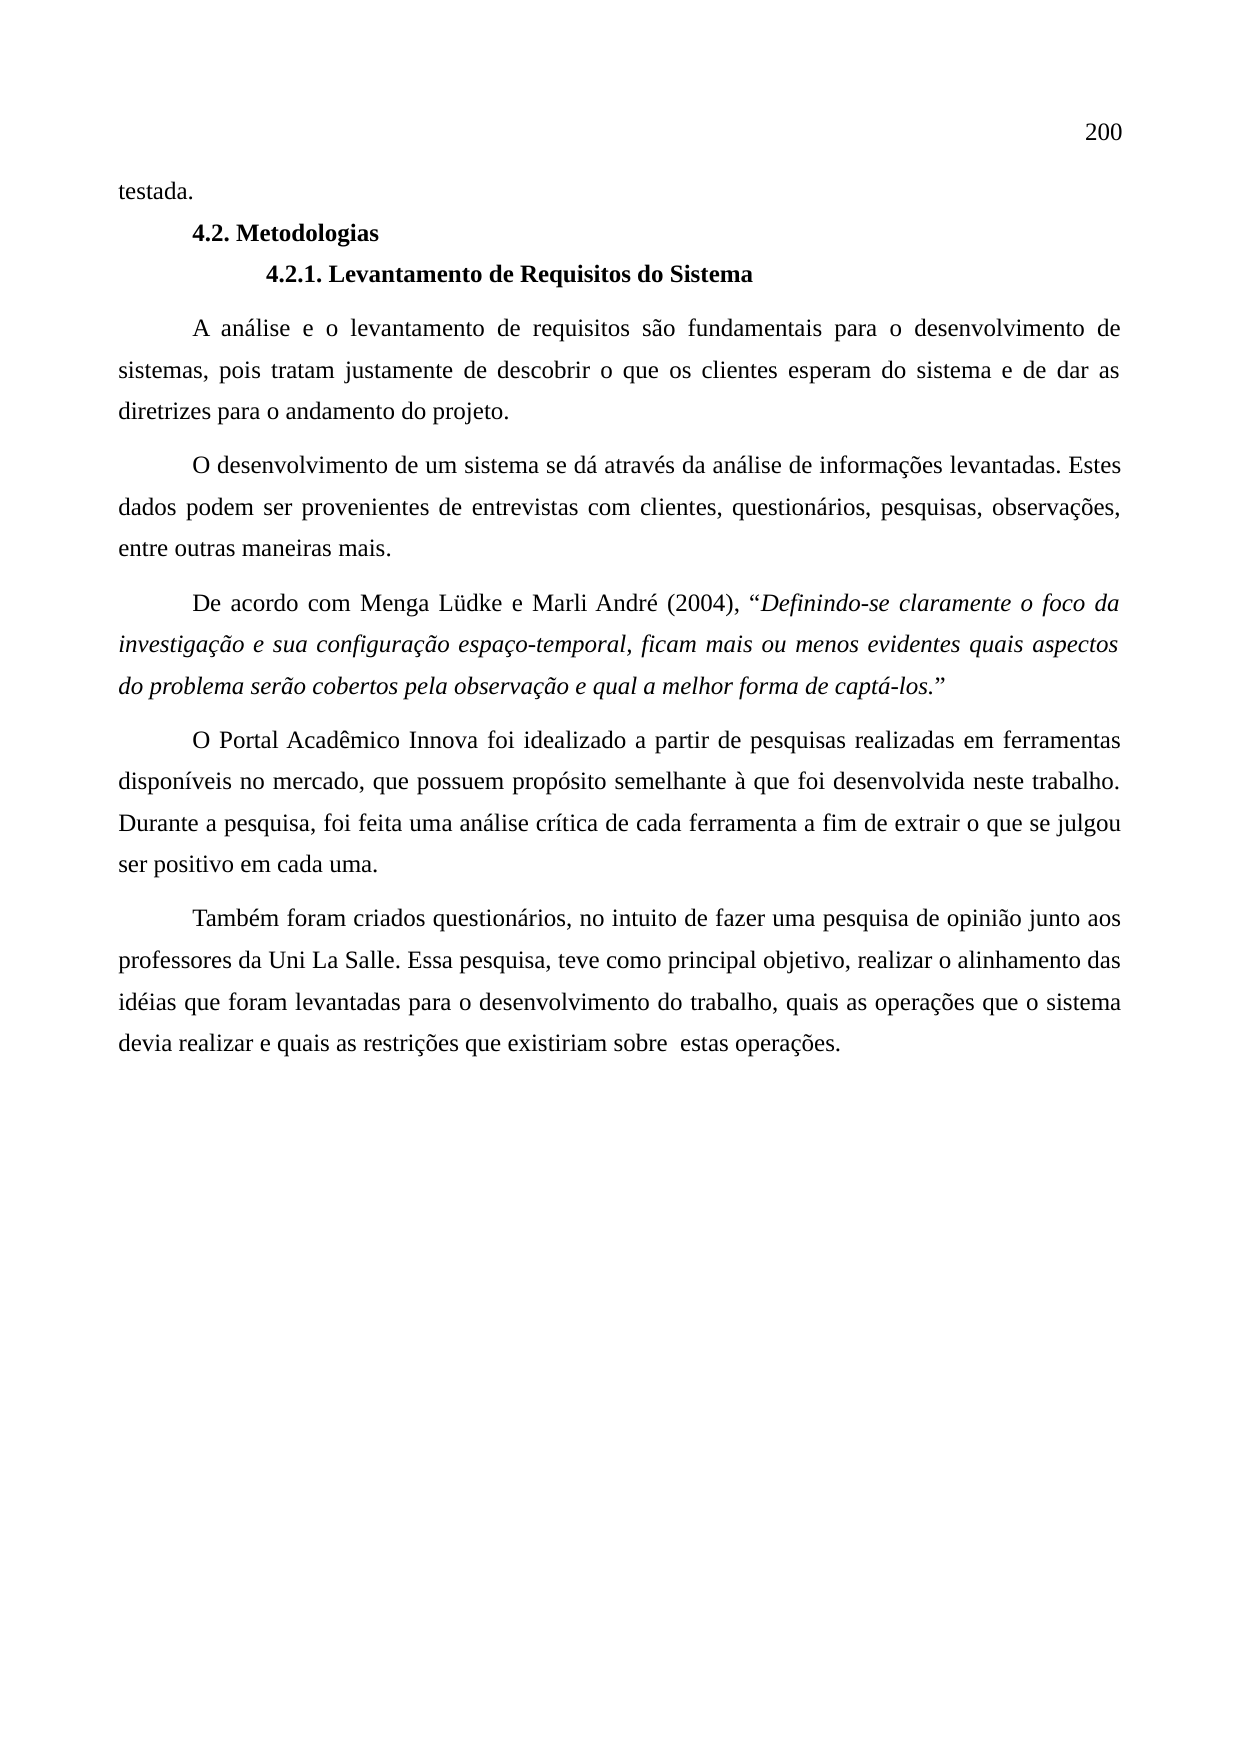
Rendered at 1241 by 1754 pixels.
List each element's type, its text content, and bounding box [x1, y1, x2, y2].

text De acordo com Menga Lüdke e Marli André (2004), “Definindo-se claramente o foco da investigação e sua configuração espaço-temporal, ficam mais ou menos evidentes quais aspectos do problema serão cobertos pela observação e qual a melhor forma de captá-los.” [118, 589, 1122, 699]
text testada. [118, 177, 1122, 205]
text O Portal Acadêmico Innova foi idealizado a partir de pesquisas realizadas em ferramentas disponíveis no mercado, que possuem propósito semelhante à que foi desenvolvida neste trabalho. Durante a pesquisa, foi feita uma análise crítica de cada ferramenta a fim de extrair o que se julgou ser positivo em cada uma. [118, 726, 1122, 878]
text 4.2. Metodologias [118, 219, 1122, 246]
text O desenvolvimento de um sistema se dá através da análise de informações levantadas. Estes dados podem ser provenientes de entrevistas com clientes, questionários, pesquisas, observações, entre outras maneiras mais. [118, 451, 1122, 562]
text A análise e o levantamento de requisitos são fundamentais para o desenvolvimento de sistemas, pois tratam justamente de descobrir o que os clientes esperam do sistema e de dar as diretrizes para o andamento do projeto. [118, 314, 1122, 425]
text 4.2.1. Levantamento de Requisitos do Sistema [118, 260, 1122, 288]
text Também foram criados questionários, no intuito de fazer uma pesquisa de opinião junto aos professores da Uni La Salle. Essa pesquisa, teve como principal objetivo, realizar o alinhamento das idéias que foram levantadas para o desenvolvimento do trabalho, quais as operações que o sistema devia realizar e quais as restrições que existiriam sobre estas operações. [118, 904, 1122, 1057]
